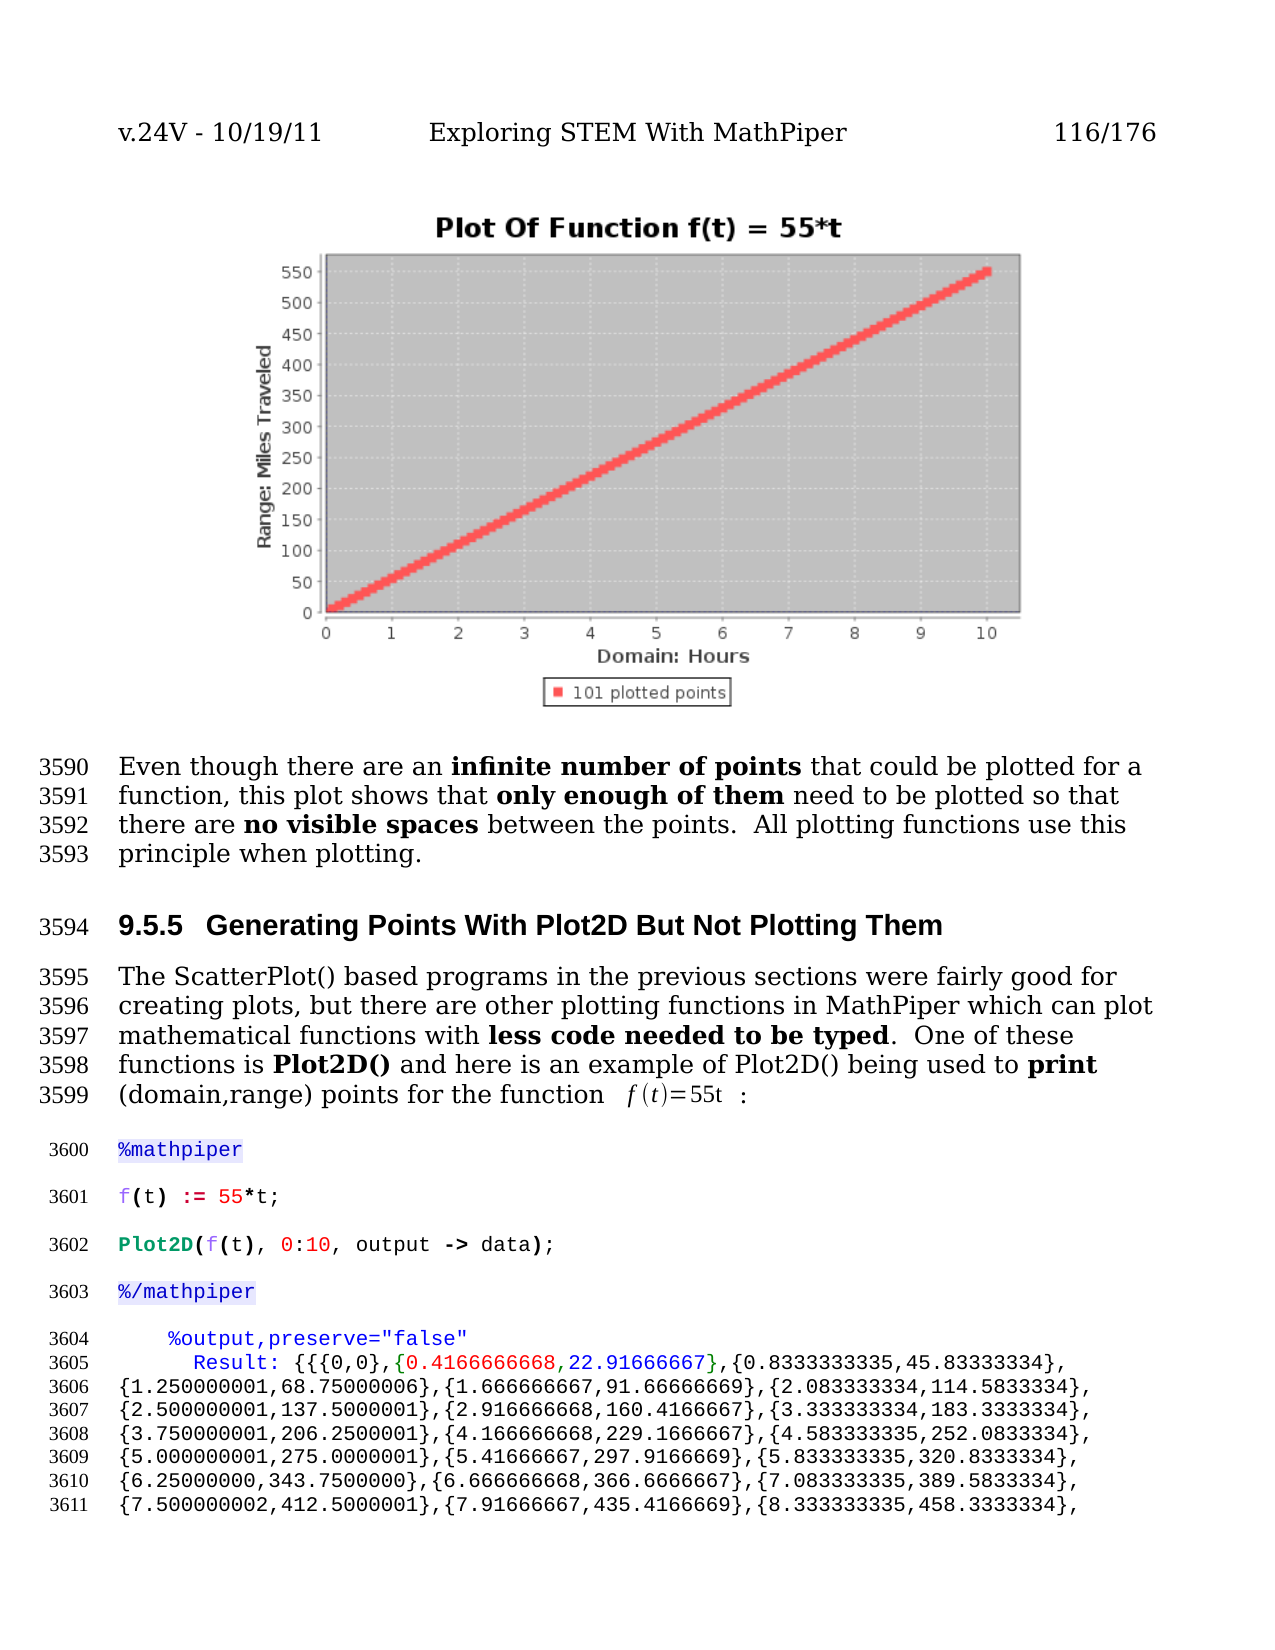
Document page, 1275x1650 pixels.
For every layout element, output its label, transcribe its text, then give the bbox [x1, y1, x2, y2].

text %/mathpiper [118, 1281, 1157, 1305]
text Even though there are an infinite number of points that could be plotted for a function, this plot shows that only enough of them need to be plotted so that there are no visible spaces between the points. All plotting functions use this principle when plotting. [118, 751, 1157, 869]
text Result: {{{0,0},{0.4166666668,22.91666667},{0.8333333335,45.83333334},{1.250000001,68.75000006},{1.666666667,91.66666669},{2.083333334,114.5833334},{2.500000001,137.5000001},{2.916666668,160.4166667},{3.333333334,183.3333334},{3.750000001,206.2500001},{4.166666668,229.1666667},{4.583333335,252.0833334},{5.000000001,275.0000001},{5.41666667,297.9166669},{5.833333335,320.8333334},{6.25000000,343.7500000},{6.666666668,366.6666667},{7.083333335,389.5833334},{7.500000002,412.5000001},{7.91666667,435.4166669},{8.333333335,458.3333334}, [118, 1352, 1157, 1517]
text f(t) := 55*t; [118, 1186, 1157, 1210]
picture [239, 212, 1036, 708]
subtitle Generating Points With Plot2D But Not Plotting Them [118, 908, 1157, 941]
text %output,preserve="false" [118, 1328, 1157, 1352]
text The ScatterPlot() based programs in the previous sections were fairly good for creating plots, but there are other plotting functions in MathPiper which can plot mathematical functions with less code needed to be typed. One of these functions is Plot2D() and here is an example of Plot2D() being used to print (domain,range) points for the function: [118, 962, 1157, 1109]
text %mathpiper [118, 1139, 1157, 1163]
text Plot2D(f(t), 0:10, output -> data); [118, 1234, 1157, 1257]
